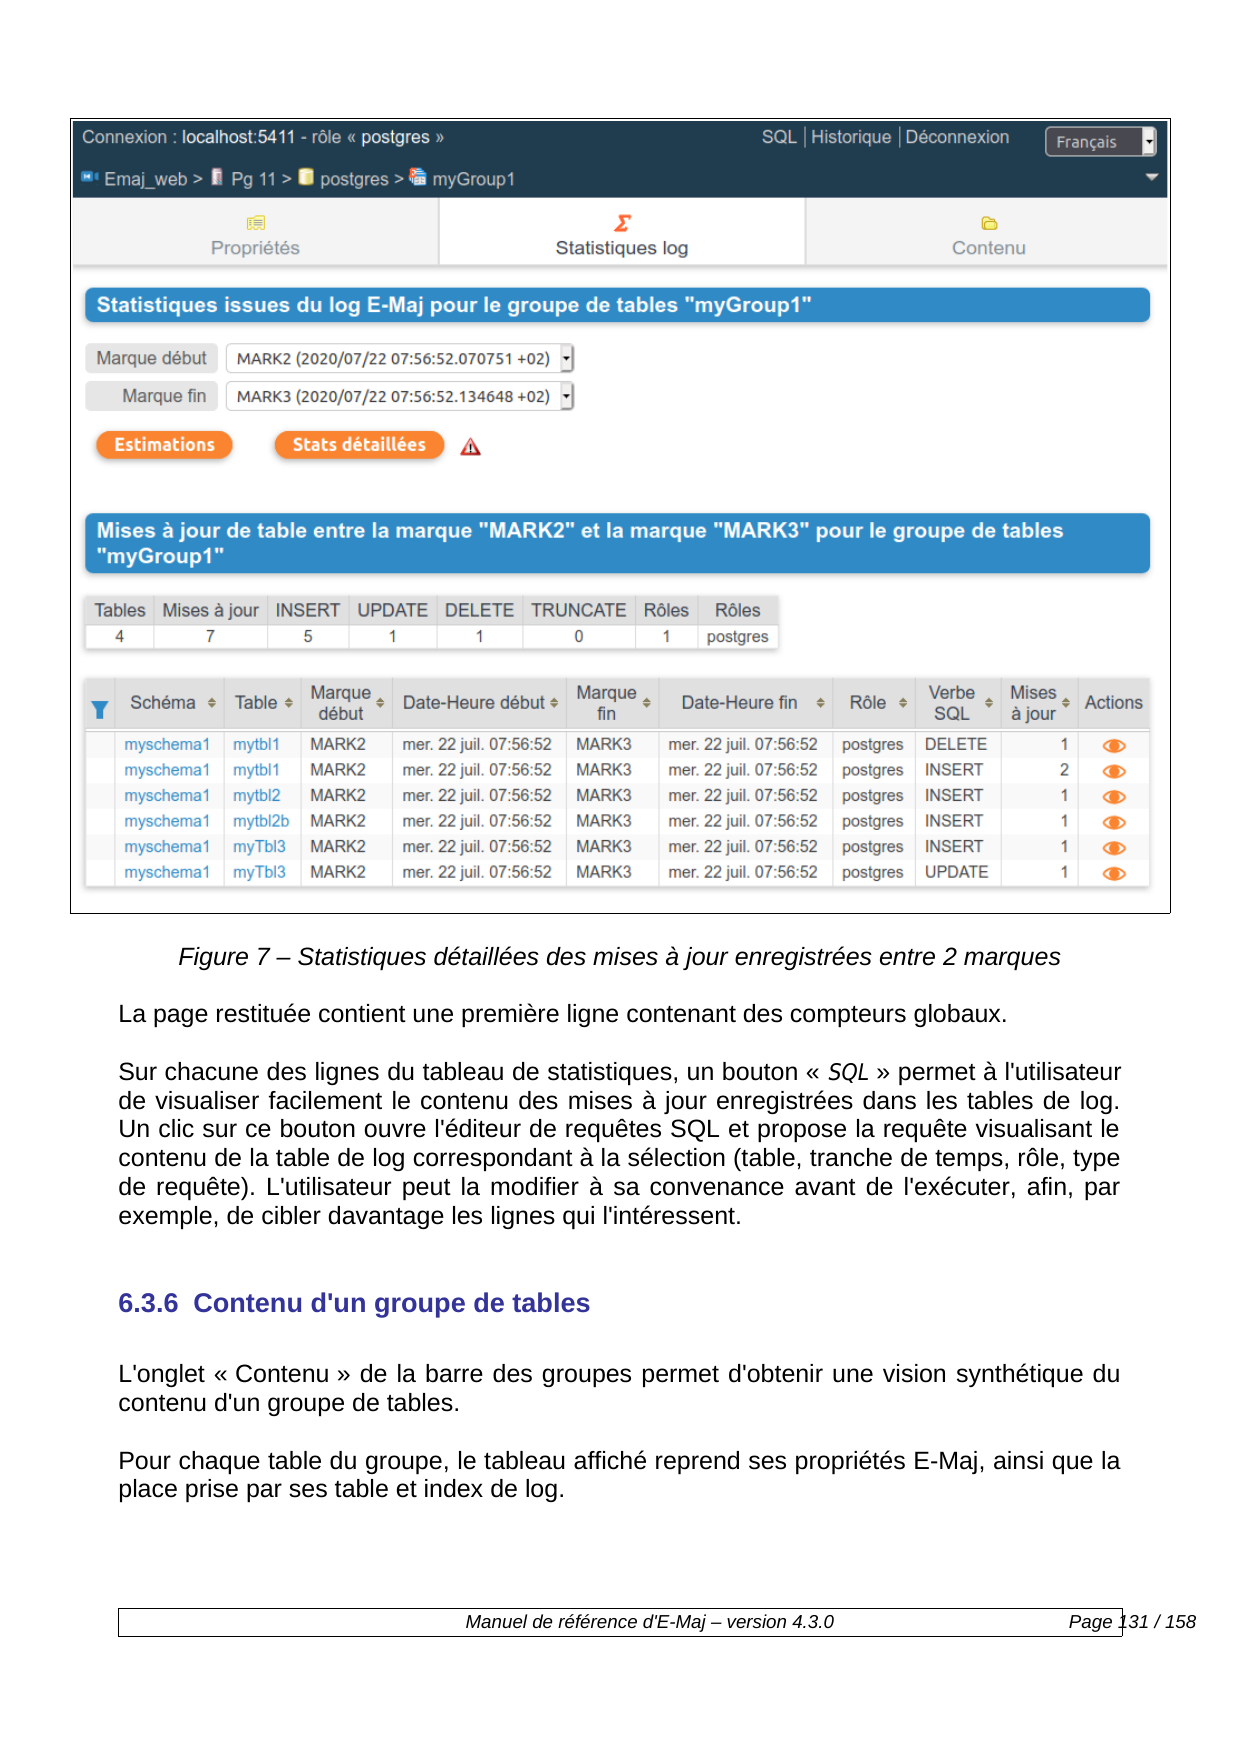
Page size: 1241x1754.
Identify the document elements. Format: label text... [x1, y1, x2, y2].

text L'onglet « Contenu » de la barre des groupes permet d'obtenir une vision synthétique du contenu d'un groupe de tables. [118, 1359, 1122, 1417]
text Figure 7 – Statistiques détaillées des mises à jour enregistrées entre 2 marques [118, 942, 1122, 971]
text Sur chacune des lignes du tableau de statistiques, un bouton « SQL » permet à l'utilisateur de visualiser facilement le contenu des mises à jour enregistrées dans les tables de log. Un clic sur ce bouton ouvre l'éditeur de requêtes SQL et propose la requête visualisant le contenu de la table de log correspondant à la sélection (table, tranche de temps, rôle, type de requête). L'utilisateur peut la modifier à sa convenance avant de l'exécuter, afin, par exemple, de cibler davantage les lignes qui l'intéressent. [118, 1057, 1122, 1229]
picture [72, 121, 1168, 910]
text Pour chaque table du groupe, le tableau affiché reprend ses propriétés E-Maj, ainsi que la place prise par ses table et index de log. [118, 1446, 1122, 1503]
subtitle Contenu d'un groupe de tables [118, 1287, 1122, 1318]
text La page restituée contient une première ligne contenant des compteurs globaux. [118, 999, 1122, 1028]
